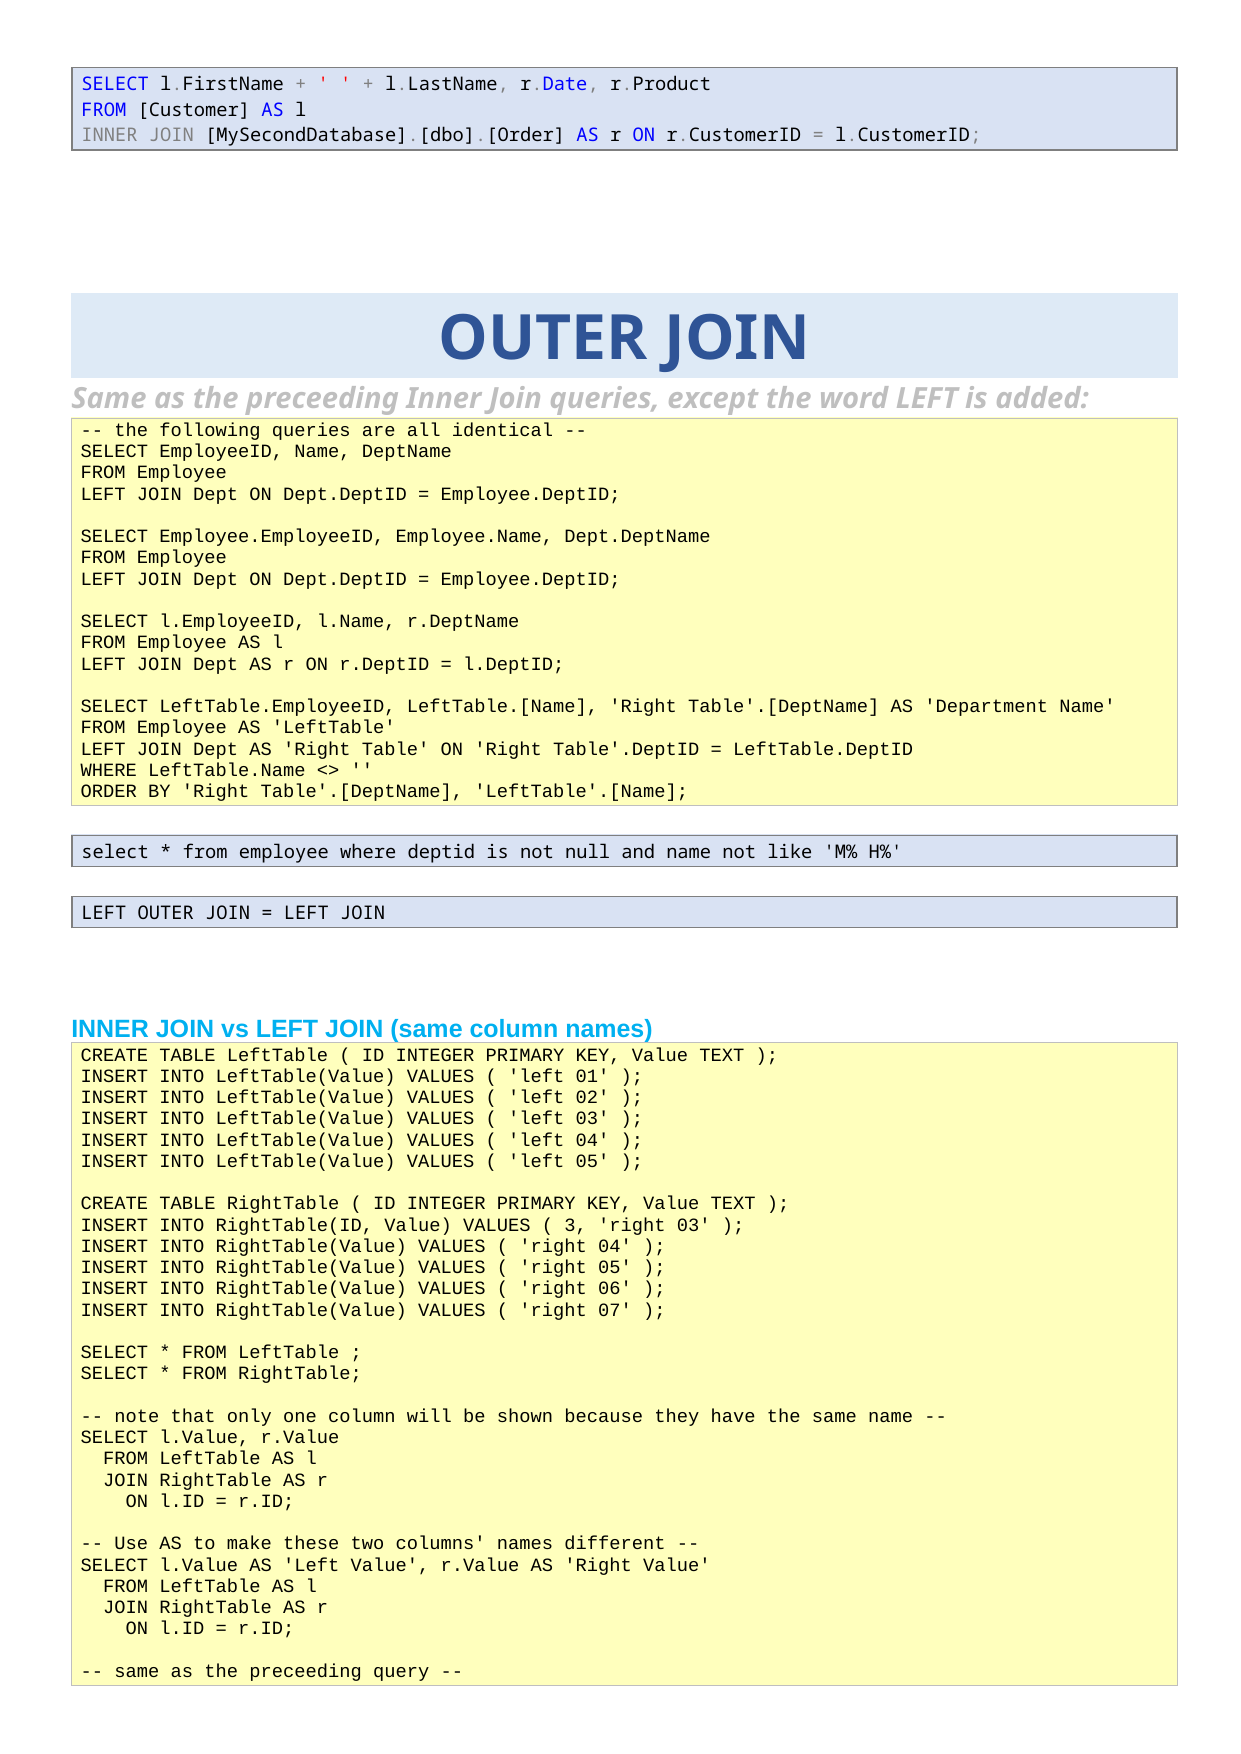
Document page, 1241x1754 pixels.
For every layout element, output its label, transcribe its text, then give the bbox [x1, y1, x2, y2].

text FROM Employee [72, 545, 1177, 566]
text ORDER BY 'Right Table'.[DeptName], 'LeftTable'.[Name]; [72, 779, 1177, 805]
text LEFT JOIN Dept ON Dept.DeptID = Employee.DeptID; [72, 481, 1177, 502]
text -- same as the preceeding query -- [72, 1658, 1177, 1685]
title INNER JOIN vs LEFT JOIN (same column names) [71, 1013, 1178, 1042]
text -- note that only one column will be shown because they have the same name -- [72, 1403, 1177, 1425]
text JOIN RightTable AS r [72, 1595, 1177, 1616]
subtitle OUTER JOIN [71, 293, 1178, 378]
text FROM LeftTable AS l [72, 1446, 1177, 1467]
text LEFT JOIN Dept AS 'Right Table' ON 'Right Table'.DeptID = LeftTable.DeptID [72, 736, 1177, 757]
text CREATE TABLE LeftTable ( ID INTEGER PRIMARY KEY, Value TEXT ); [72, 1043, 1177, 1063]
text SELECT l.Value AS 'Left Value', r.Value AS 'Right Value' [72, 1552, 1177, 1573]
text SELECT * FROM RightTable; [72, 1361, 1177, 1382]
text SELECT Employee.EmployeeID, Employee.Name, Dept.DeptName [72, 524, 1177, 545]
text INSERT INTO LeftTable(Value) VALUES ( 'left 02' ); [72, 1085, 1177, 1106]
text SELECT LeftTable.EmployeeID, LeftTable.[Name], 'Right Table'.[DeptName] AS 'Department Name' [72, 694, 1177, 715]
text LEFT JOIN Dept ON Dept.DeptID = Employee.DeptID; [72, 566, 1177, 587]
text INSERT INTO RightTable(Value) VALUES ( 'right 07' ); [72, 1297, 1177, 1318]
text INSERT INTO LeftTable(Value) VALUES ( 'left 05' ); [72, 1148, 1177, 1170]
text SELECT l.EmployeeID, l.Name, r.DeptName [72, 609, 1177, 630]
text INSERT INTO RightTable(Value) VALUES ( 'right 04' ); [72, 1233, 1177, 1255]
text SELECT l.FirstName + ' ' + l.LastName, r.Date, r.Product [73, 68, 1176, 92]
text FROM Employee AS 'LeftTable' [72, 715, 1177, 736]
text FROM Employee AS l [72, 630, 1177, 651]
text -- the following queries are all identical -- [72, 419, 1177, 439]
text INSERT INTO LeftTable(Value) VALUES ( 'left 04' ); [72, 1127, 1177, 1148]
text INSERT INTO LeftTable(Value) VALUES ( 'left 03' ); [72, 1106, 1177, 1127]
text Same as the preceeding Inner Join queries, except the word LEFT is added: [71, 378, 1178, 417]
text SELECT l.Value, r.Value [72, 1425, 1177, 1446]
text ON l.ID = r.ID; [72, 1616, 1177, 1637]
text FROM LeftTable AS l [72, 1573, 1177, 1595]
text LEFT OUTER JOIN = LEFT JOIN [73, 897, 1176, 927]
text FROM [Customer] AS l [73, 92, 1176, 118]
text SELECT EmployeeID, Name, DeptName [72, 439, 1177, 460]
text INSERT INTO RightTable(Value) VALUES ( 'right 06' ); [72, 1276, 1177, 1297]
text INSERT INTO RightTable(Value) VALUES ( 'right 05' ); [72, 1255, 1177, 1276]
text INSERT INTO RightTable(ID, Value) VALUES ( 3, 'right 03' ); [72, 1212, 1177, 1233]
text SELECT * FROM LeftTable ; [72, 1340, 1177, 1361]
text select * from employee where deptid is not null and name not like 'M% H%' [73, 836, 1176, 866]
text INNER JOIN [MySecondDatabase].[dbo].[Order] AS r ON r.CustomerID = l.CustomerID; [73, 118, 1176, 149]
text -- Use AS to make these two columns' names different -- [72, 1531, 1177, 1552]
text JOIN RightTable AS r [72, 1467, 1177, 1488]
text LEFT JOIN Dept AS r ON r.DeptID = l.DeptID; [72, 651, 1177, 672]
text FROM Employee [72, 460, 1177, 481]
text INSERT INTO LeftTable(Value) VALUES ( 'left 01' ); [72, 1063, 1177, 1085]
text ON l.ID = r.ID; [72, 1488, 1177, 1510]
text WHERE LeftTable.Name <> '' [72, 757, 1177, 779]
text CREATE TABLE RightTable ( ID INTEGER PRIMARY KEY, Value TEXT ); [72, 1191, 1177, 1212]
